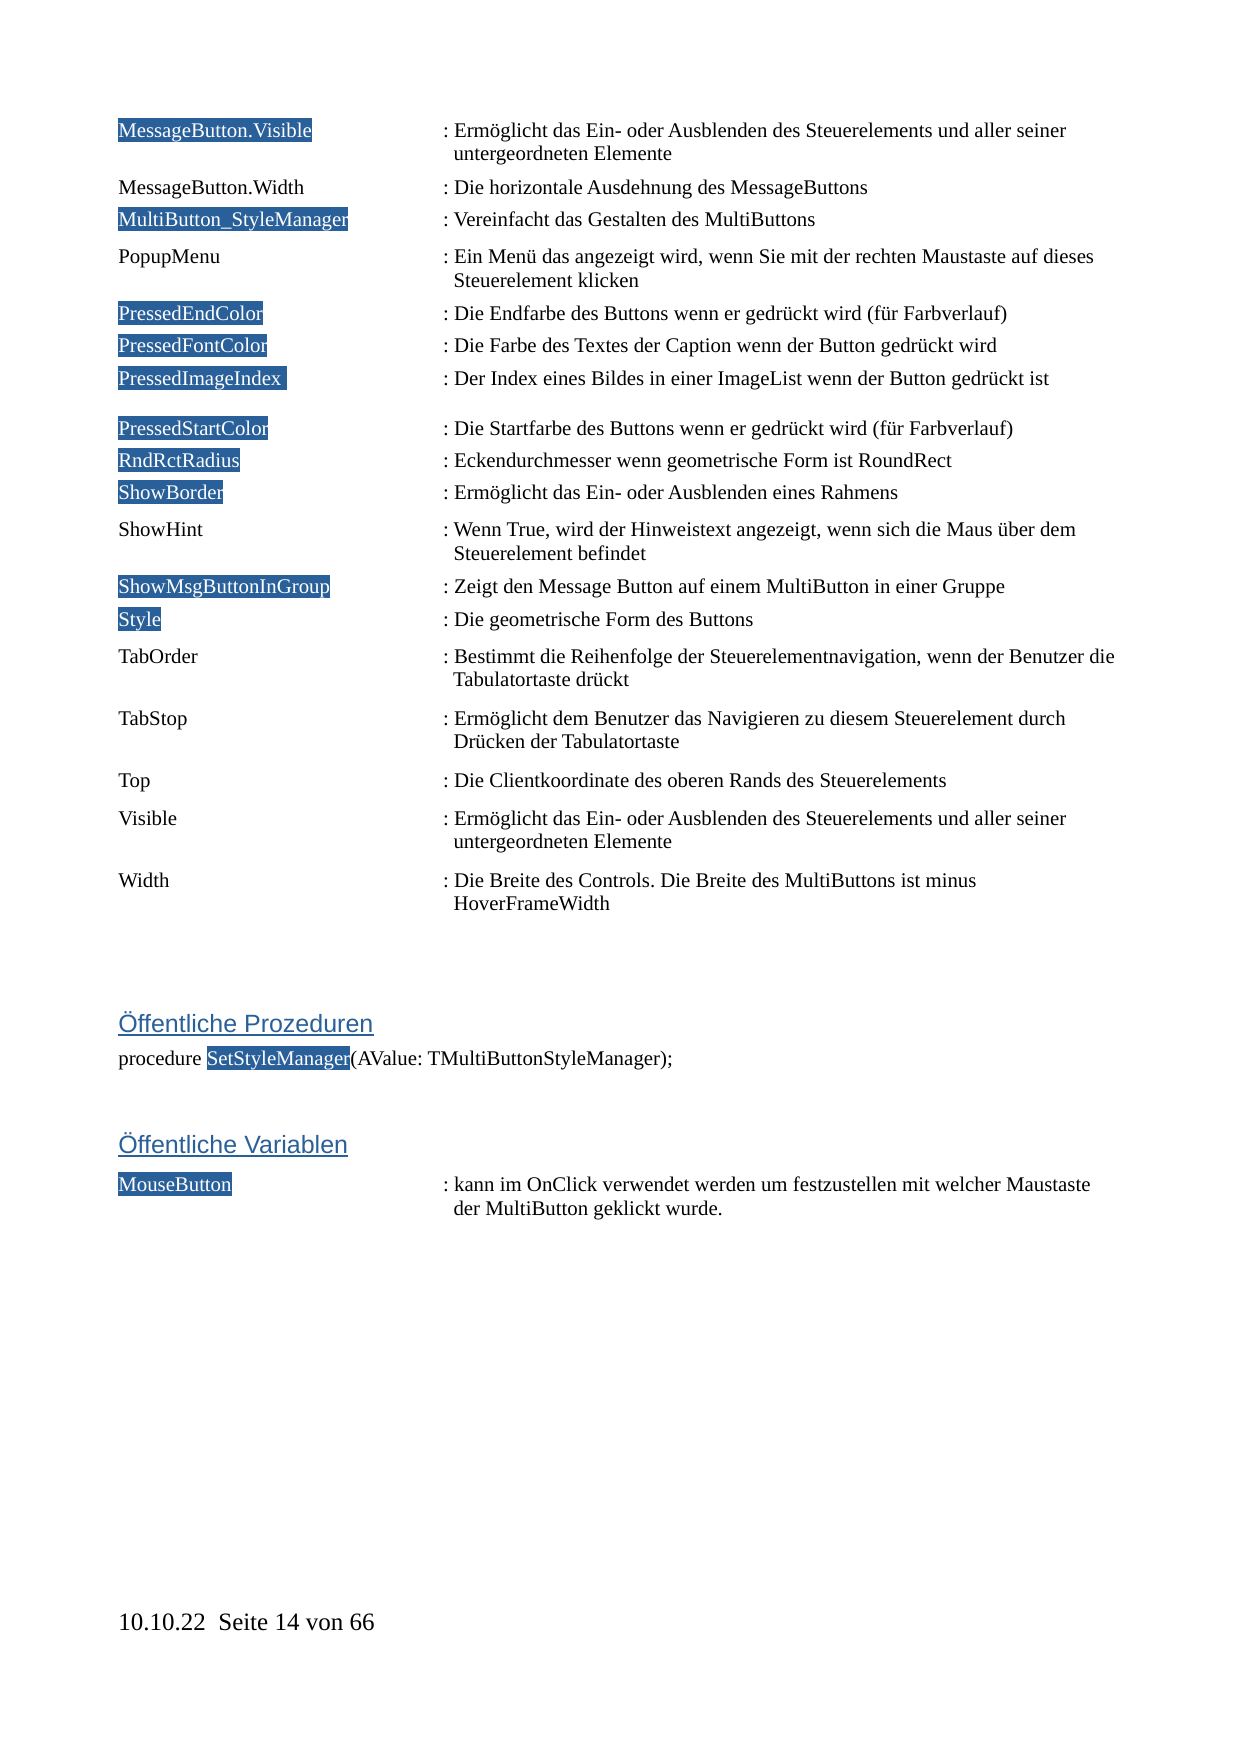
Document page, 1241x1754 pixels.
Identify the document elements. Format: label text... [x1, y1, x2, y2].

text RndRctRadius : Eckendurchmesser wenn geometrische Form ist RoundRect [118, 453, 1122, 471]
text ShowHint : Wenn True, wird der Hinweistext angezeigt, wenn sich die Maus über dem Steuerelement befindet [118, 518, 1122, 565]
text TabOrder : Bestimmt die Reihenfolge der Steuerelementnavigation, wenn der Benutzer die Tabulatortaste drückt [118, 644, 1122, 692]
subtitle Öffentliche Variablen [118, 1130, 1122, 1160]
text PressedEndColor : Die Endfarbe des Buttons wenn er gedrückt wird (für Farbverlauf) [118, 306, 1122, 324]
text MouseButton : kann im OnClick verwendet werden um festzustellen mit welcher Maustaste der MultiButton geklickt wurde. [118, 1172, 1122, 1220]
text Top : Die Clientkoordinate des oberen Rands des Steuerelements [118, 768, 1122, 792]
text MessageButton.Width : Die horizontale Ausdehnung des MessageButtons [118, 180, 1122, 198]
text PressedImageIndex : Der Index eines Bildes in einer ImageList wenn der Button gedrückt ist [118, 371, 1122, 406]
text Style : Die geometrische Form des Buttons [118, 612, 1122, 630]
text PressedFontColor : Die Farbe des Textes der Caption wenn der Button gedrückt wird [118, 339, 1122, 356]
text ShowMsgButtonInGroup : Zeigt den Message Button auf einem MultiButton in einer Gruppe [118, 580, 1122, 597]
text PopupMenu : Ein Menü das angezeigt wird, wenn Sie mit der rechten Maustaste auf dieses Steuerelement klicken [118, 244, 1122, 292]
text PressedStartColor : Die Startfarbe des Buttons wenn er gedrückt wird (für Farbverlauf) [118, 421, 1122, 439]
subtitle Öffentliche Prozeduren [118, 1009, 1122, 1039]
text MessageButton.Visible : Ermöglicht das Ein- oder Ausblenden des Steuerelements und aller seiner untergeordneten Elemente [118, 118, 1122, 165]
text procedure SetStyleManager(AValue: TMultiButtonStyleManager); [118, 1051, 1122, 1069]
text MultiButton_StyleManager : Vereinfacht das Gestalten des MultiButtons [118, 212, 1122, 230]
text ShowBorder : Ermöglicht das Ein- oder Ausblenden eines Rahmens [118, 486, 1122, 503]
text Width : Die Breite des Controls. Die Breite des MultiButtons ist minus HoverFrameWidth [118, 868, 1122, 916]
text TabStop : Ermöglicht dem Benutzer das Navigieren zu diesem Steuerelement durch Drücken der Tabulatortaste [118, 706, 1122, 753]
text Visible : Ermöglicht das Ein- oder Ausblenden des Steuerelements und aller seiner untergeordneten Elemente [118, 806, 1122, 854]
